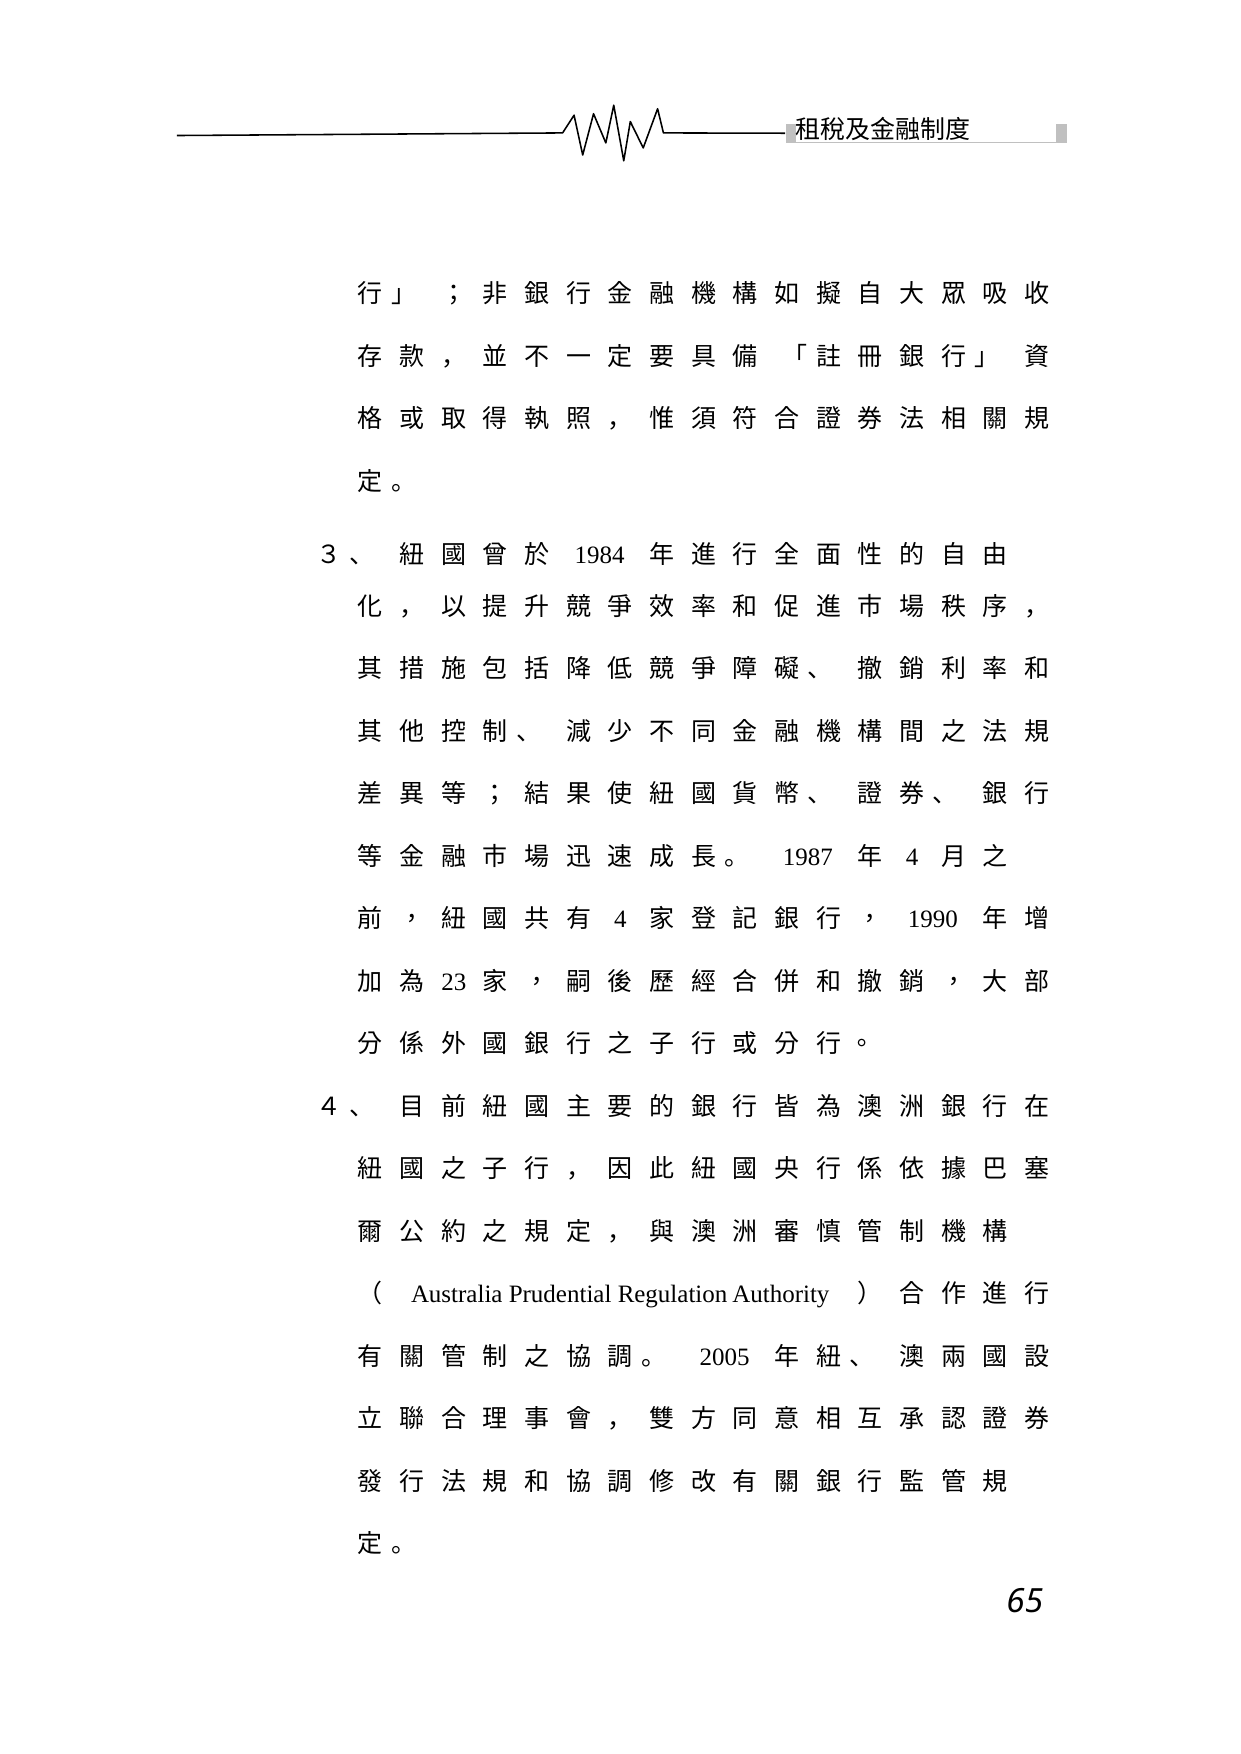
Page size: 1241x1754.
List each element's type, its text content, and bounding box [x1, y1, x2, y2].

text 行」；非銀行金融機構如擬自大眾吸收存款，並不一定要具備「註冊銀行」資格或取得執照，惟須符合證券法相關規定。 [281, 250, 1058, 500]
text ４、目前紐國主要的銀行皆為澳洲銀行在紐國之子行，因此紐國央行係依據巴塞爾公約之規定，與澳洲審慎管制機構（Australia Prudential Regulation Authority）合作進行有關管制之協調。2005年紐、澳兩國設立聯合理事會，雙方同意相互承認證券發行法規和協調修改有關銀行監管規定。 [281, 1063, 1058, 1563]
text ３、紐國曾於1984年進行全面性的自由化，以提升競爭效率和促進市場秩序，其措施包括降低競爭障礙、撤銷利率和其他控制、減少不同金融機構間之法規差異等；結果使紐國貨幣、證券、銀行等金融市場迅速成長。1987年4月之前，紐國共有4家登記銀行，1990年增加為23家，嗣後歷經合併和撤銷，大部分係外國銀行之子行或分行。 [281, 500, 1058, 1063]
